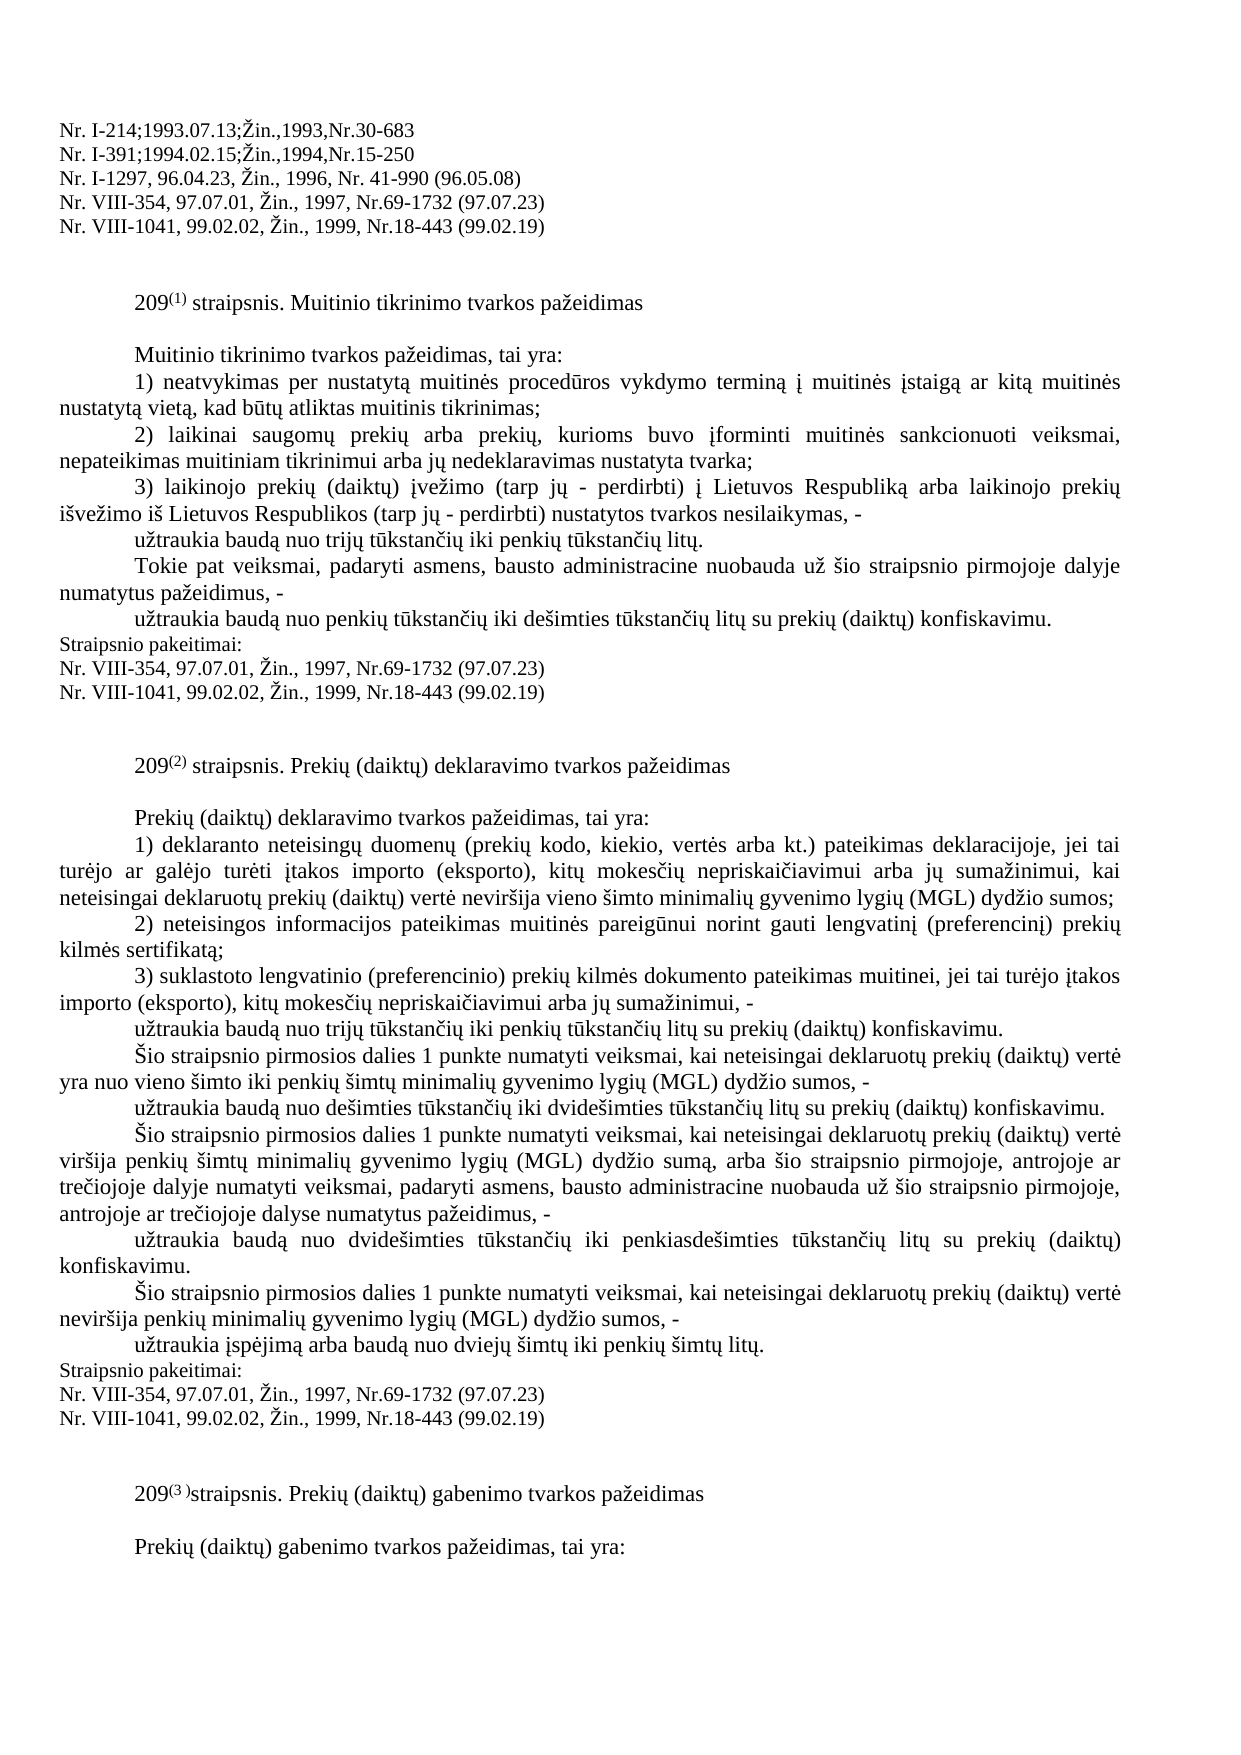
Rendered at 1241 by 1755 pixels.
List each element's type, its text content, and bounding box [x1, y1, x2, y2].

text užtraukia baudą nuo dvidešimties tūkstančių iki penkiasdešimties tūkstančių litų su prekių (daiktų) konfiskavimu. [59, 1226, 1122, 1279]
text Nr. I-1297, 96.04.23, Žin., 1996, Nr. 41-990 (96.05.08) [59, 166, 1122, 190]
text 1) deklaranto neteisingų duomenų (prekių kodo, kiekio, vertės arba kt.) pateikimas deklaracijoje, jei tai turėjo ar galėjo turėti įtakos importo (eksporto), kitų mokesčių nepriskaičiavimui arba jų sumažinimui, kai neteisingai deklaruotų prekių (daiktų) vertė neviršija vieno šimto minimalių gyvenimo lygių (MGL) dydžio sumos; [59, 831, 1122, 910]
text 2) neteisingos informacijos pateikimas muitinės pareigūnui norint gauti lengvatinį (preferencinį) prekių kilmės sertifikatą; [59, 910, 1122, 963]
text užtraukia įspėjimą arba baudą nuo dviejų šimtų iki penkių šimtų litų. [59, 1332, 1122, 1358]
text Nr. VIII-1041, 99.02.02, Žin., 1999, Nr.18-443 (99.02.19) [59, 214, 1122, 238]
text užtraukia baudą nuo trijų tūkstančių iki penkių tūkstančių litų. [59, 526, 1122, 552]
text Prekių (daiktų) deklaravimo tvarkos pažeidimas, tai yra: [59, 804, 1122, 831]
text užtraukia baudą nuo dešimties tūkstančių iki dvidešimties tūkstančių litų su prekių (daiktų) konfiskavimu. [59, 1094, 1122, 1121]
text 2) laikinai saugomų prekių arba prekių, kurioms buvo įforminti muitinės sankcionuoti veiksmai, nepateikimas muitiniam tikrinimui arba jų nedeklaravimas nustatyta tvarka; [59, 421, 1122, 473]
text užtraukia baudą nuo trijų tūkstančių iki penkių tūkstančių litų su prekių (daiktų) konfiskavimu. [59, 1015, 1122, 1042]
text Šio straipsnio pirmosios dalies 1 punkte numatyti veiksmai, kai neteisingai deklaruotų prekių (daiktų) vertė viršija penkių šimtų minimalių gyvenimo lygių (MGL) dydžio sumą, arba šio straipsnio pirmojoje, antrojoje ar trečiojoje dalyje numatyti veiksmai, padaryti asmens, bausto administracine nuobauda už šio straipsnio pirmojoje, antrojoje ar trečiojoje dalyse numatytus pažeidimus, - [59, 1121, 1122, 1226]
text 209(1) straipsnis. Muitinio tikrinimo tvarkos pažeidimas [59, 289, 1122, 315]
text 209(3 )straipsnis. Prekių (daiktų) gabenimo tvarkos pažeidimas [59, 1481, 1122, 1507]
text Nr. VIII-354, 97.07.01, Žin., 1997, Nr.69-1732 (97.07.23) [59, 656, 1122, 679]
text Nr. VIII-1041, 99.02.02, Žin., 1999, Nr.18-443 (99.02.19) [59, 679, 1122, 704]
text Nr. VIII-354, 97.07.01, Žin., 1997, Nr.69-1732 (97.07.23) [59, 190, 1122, 214]
text Šio straipsnio pirmosios dalies 1 punkte numatyti veiksmai, kai neteisingai deklaruotų prekių (daiktų) vertė yra nuo vieno šimto iki penkių šimtų minimalių gyvenimo lygių (MGL) dydžio sumos, - [59, 1042, 1122, 1094]
text Nr. VIII-1041, 99.02.02, Žin., 1999, Nr.18-443 (99.02.19) [59, 1406, 1122, 1430]
text 3) laikinojo prekių (daiktų) įvežimo (tarp jų - perdirbti) į Lietuvos Respubliką arba laikinojo prekių išvežimo iš Lietuvos Respublikos (tarp jų - perdirbti) nustatytos tvarkos nesilaikymas, - [59, 473, 1122, 526]
text Nr. I-391;1994.02.15;Žin.,1994,Nr.15-250 [59, 142, 1122, 166]
text užtraukia baudą nuo penkių tūkstančių iki dešimties tūkstančių litų su prekių (daiktų) konfiskavimu. [59, 605, 1122, 631]
text Straipsnio pakeitimai: [59, 1358, 1122, 1382]
text 209(2) straipsnis. Prekių (daiktų) deklaravimo tvarkos pažeidimas [59, 752, 1122, 778]
text Nr. VIII-354, 97.07.01, Žin., 1997, Nr.69-1732 (97.07.23) [59, 1382, 1122, 1406]
text Muitinio tikrinimo tvarkos pažeidimas, tai yra: [59, 342, 1122, 368]
text Šio straipsnio pirmosios dalies 1 punkte numatyti veiksmai, kai neteisingai deklaruotų prekių (daiktų) vertė neviršija penkių minimalių gyvenimo lygių (MGL) dydžio sumos, - [59, 1279, 1122, 1332]
text 3) suklastoto lengvatinio (preferencinio) prekių kilmės dokumento pateikimas muitinei, jei tai turėjo įtakos importo (eksporto), kitų mokesčių nepriskaičiavimui arba jų sumažinimui, - [59, 963, 1122, 1015]
text Nr. I-214;1993.07.13;Žin.,1993,Nr.30-683 [59, 118, 1122, 142]
text Prekių (daiktų) gabenimo tvarkos pažeidimas, tai yra: [59, 1533, 1122, 1559]
text Straipsnio pakeitimai: [59, 631, 1122, 656]
text Tokie pat veiksmai, padaryti asmens, bausto administracine nuobauda už šio straipsnio pirmojoje dalyje numatytus pažeidimus, - [59, 552, 1122, 605]
text 1) neatvykimas per nustatytą muitinės procedūros vykdymo terminą į muitinės įstaigą ar kitą muitinės nustatytą vietą, kad būtų atliktas muitinis tikrinimas; [59, 368, 1122, 421]
